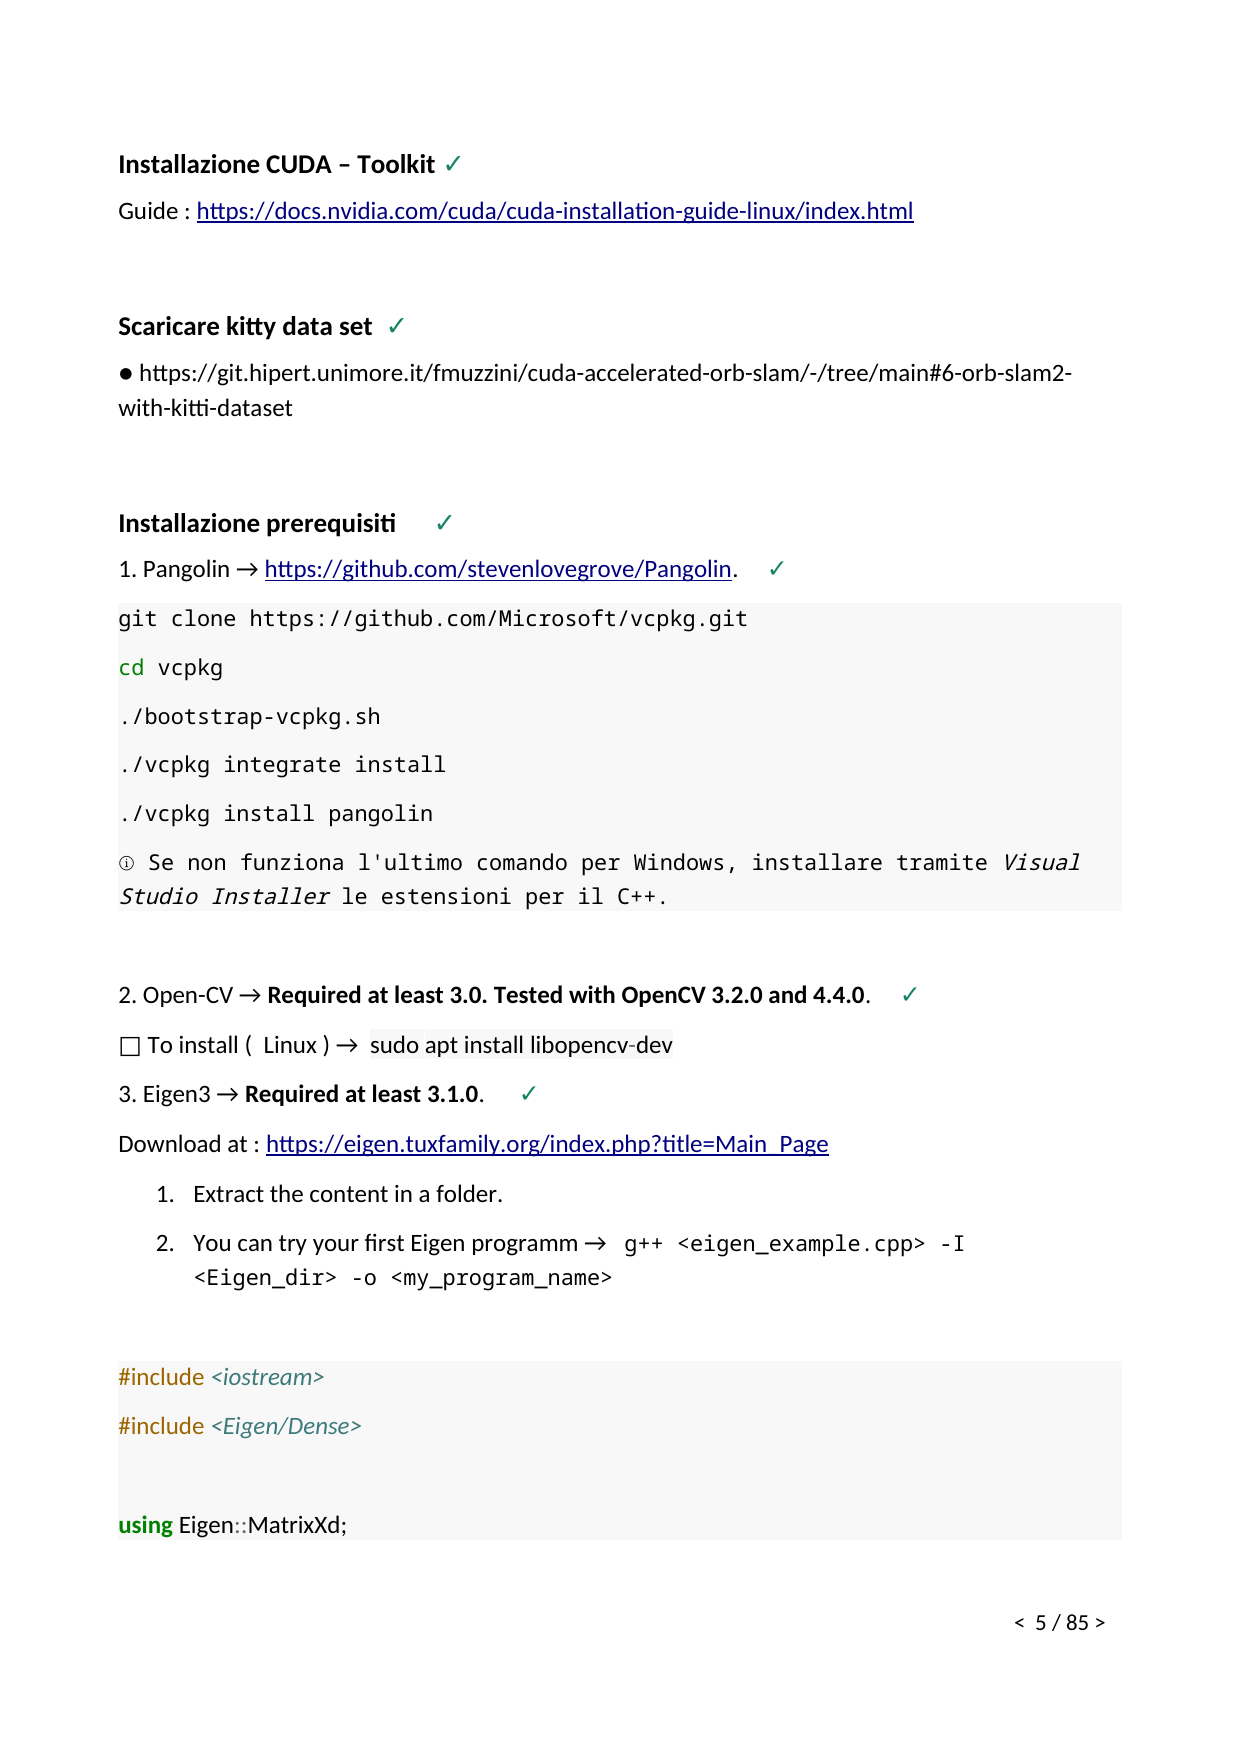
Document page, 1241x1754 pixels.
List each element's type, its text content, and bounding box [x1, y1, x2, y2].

text git clone https://github.com/Microsoft/vcpkg.git [118, 603, 1122, 633]
list You can try your first Eigen programm → g++ <eigen_example.cpp> -I <Eigen_dir> -o <my_program_name> [156, 1227, 1122, 1292]
text ./vcpkg install pangolin [118, 798, 1122, 828]
text Guide : https://docs.nvidia.com/cuda/cuda-installation-guide-linux/index.html [118, 195, 1122, 226]
text 1. Pangolin → https://github.com/stevenlovegrove/Pangolin. ✓ [118, 553, 1122, 584]
text □ To install ( Linux ) → sudo apt install libopencv-dev [118, 1029, 1122, 1059]
text ./vcpkg integrate install [118, 749, 1122, 779]
list Extract the content in a folder. [156, 1178, 1122, 1208]
text ● https://git.hipert.unimore.it/fmuzzini/cuda-accelerated-orb-slam/-/tree/main#6-orb-slam2-with-kitti-dataset [118, 357, 1122, 422]
text 2. Open-CV → Required at least 3.0. Tested with OpenCV 3.2.0 and 4.4.0. ✓ [118, 979, 1122, 1010]
text #include <iostream> [118, 1361, 1122, 1391]
text 3. Eigen3 → Required at least 3.1.0. ✓ [118, 1078, 1122, 1109]
text Download at : https://eigen.tuxfamily.org/index.php?title=Main_Page [118, 1128, 1122, 1159]
subtitle Scaricare kitty data set ✓ [118, 309, 1122, 342]
text using Eigen::MatrixXd; [118, 1509, 1122, 1540]
text ⓘ Se non funziona l'ultimo comando per Windows, installare tramite Visual Studio Installer le estensioni per il C++. [118, 847, 1122, 911]
subtitle Installazione prerequisiti ✓ [118, 506, 1122, 539]
text #include <Eigen/Dense> [118, 1410, 1122, 1441]
text ./bootstrap-vcpkg.sh [118, 701, 1122, 730]
subtitle Installazione CUDA – Toolkit ✓ [118, 148, 1122, 181]
text cd vcpkg [118, 652, 1122, 682]
